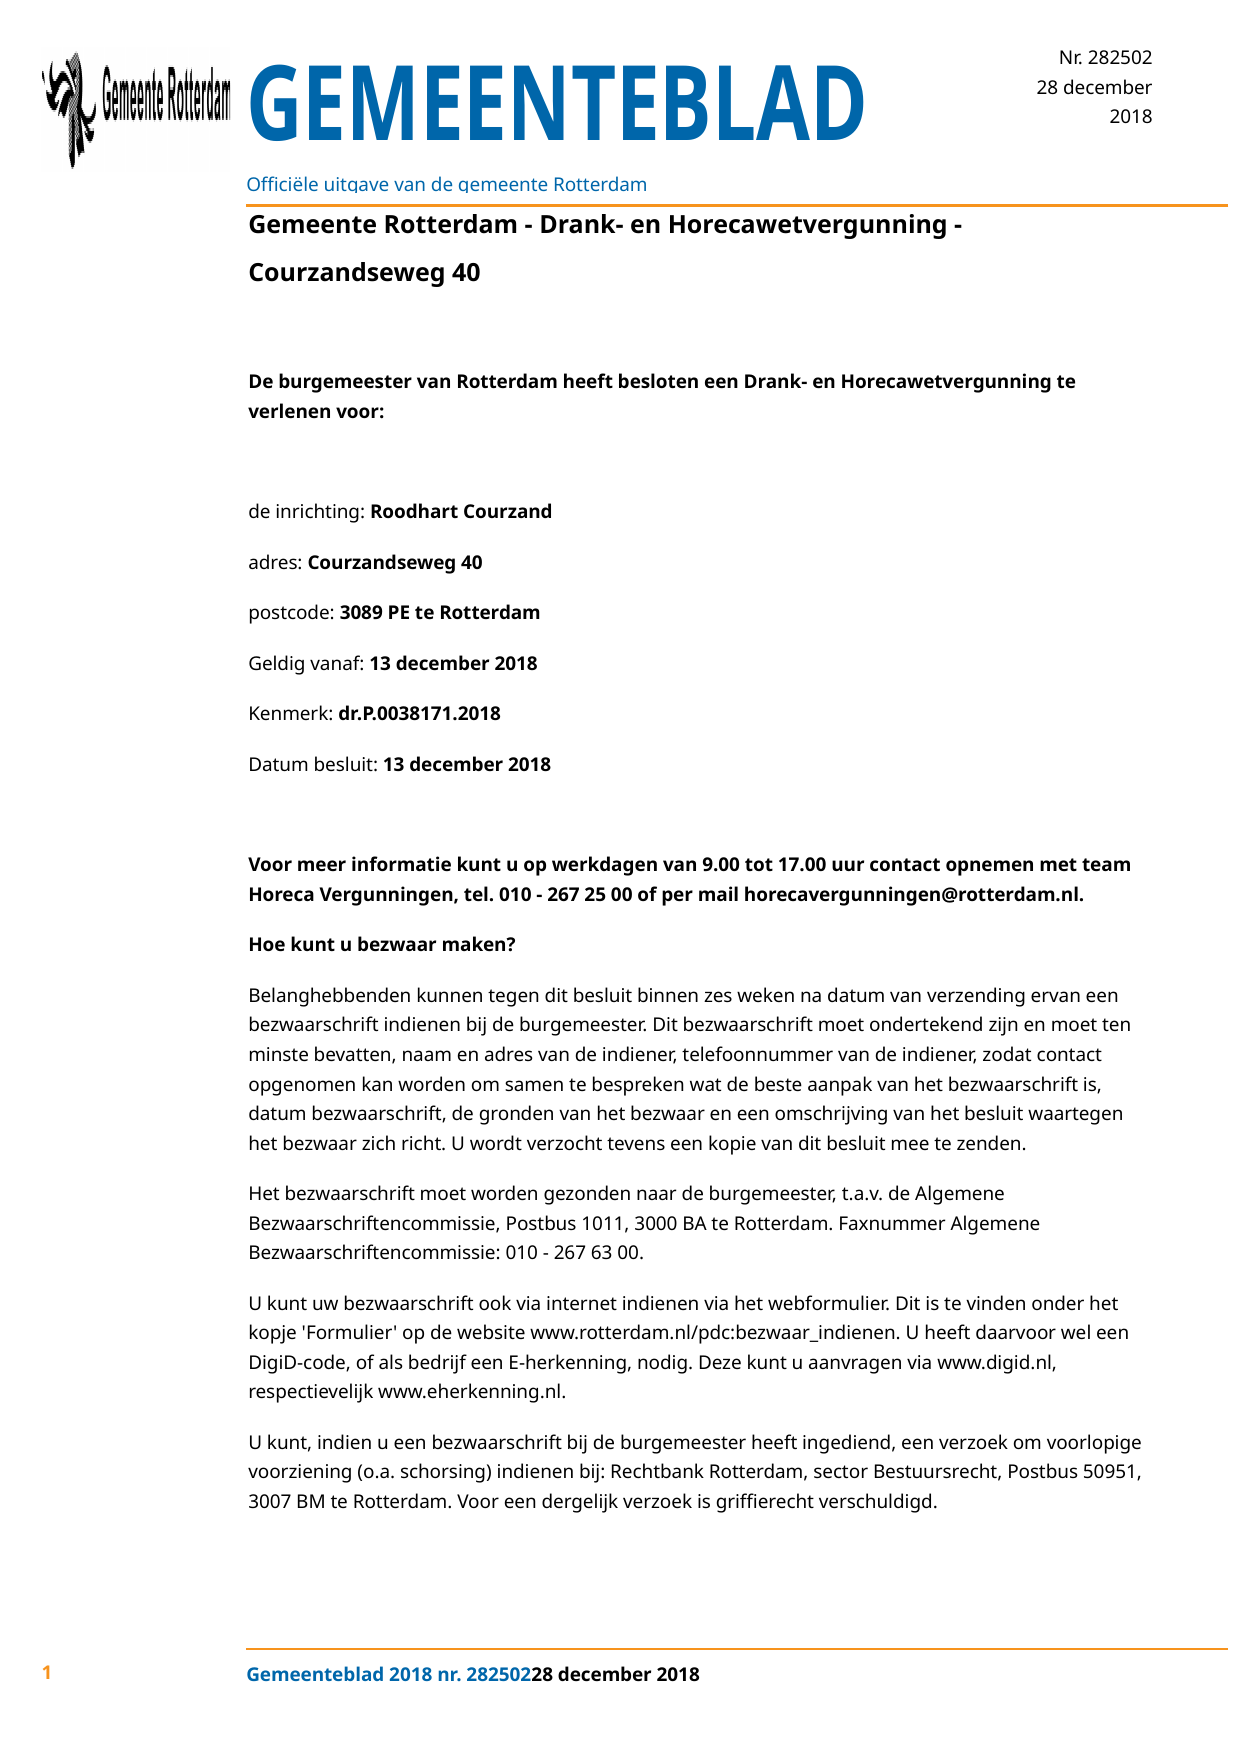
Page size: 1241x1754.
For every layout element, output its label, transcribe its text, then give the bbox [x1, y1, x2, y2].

text postcode: 3089 PE te Rotterdam [248, 599, 1152, 625]
picture [41, 47, 231, 172]
text Datum besluit: 13 december 2018 [248, 751, 1152, 777]
text Geldig vanaf: 13 december 2018 [248, 650, 1152, 676]
text De burgemeester van Rotterdam heeft besloten een Drank- en Horecawetvergunning te verlenen voor: [248, 368, 1152, 424]
text adres: Courzandseweg 40 [248, 549, 1152, 575]
text Het bezwaarschrift moet worden gezonden naar de burgemeester, t.a.v. de Algemene Bezwaarschriftencommissie, Postbus 1011, 3000 BA te Rotterdam. Faxnummer Algemene Bezwaarschriftencommissie: 010 - 267 63 00. [248, 1180, 1152, 1265]
text Voor meer informatie kunt u op werkdagen van 9.00 tot 17.00 uur contact opnemen met team Horeca Vergunningen, tel. 010 - 267 25 00 of per mail horecavergunningen@rotterdam.nl. [248, 852, 1152, 907]
text de inrichting: Roodhart Courzand [248, 499, 1152, 524]
text Kenmerk: dr.P.0038171.2018 [248, 700, 1152, 726]
text U kunt, indien u een bezwaarschrift bij de burgemeester heeft ingediend, een verzoek om voorlopige voorziening (o.a. schorsing) indienen bij: Rechtbank Rotterdam, sector Bestuursrecht, Postbus 50951, 3007 BM te Rotterdam. Voor een dergelijk verzoek is griffierecht verschuldigd. [248, 1429, 1152, 1514]
text Gemeente Rotterdam - Drank- en Horecawetvergunning - Courzandseweg 40 [248, 207, 1152, 288]
text Hoe kunt u bezwaar maken? [248, 932, 1152, 957]
text U kunt uw bezwaarschrift ook via internet indienen via het webformulier. Dit is te vinden onder het kopje 'Formulier' op de website www.rotterdam.nl/pdc:bezwaar_indienen. U heeft daarvoor wel een DigiD-code, of als bedrijf een E-herkenning, nodig. Deze kunt u aanvragen via www.digid.nl, respectievelijk www.eherkenning.nl. [248, 1290, 1152, 1404]
text Belanghebbenden kunnen tegen dit besluit binnen zes weken na datum van verzending ervan een bezwaarschrift indienen bij de burgemeester. Dit bezwaarschrift moet ondertekend zijn en moet ten minste bevatten, naam en adres van de indiener, telefoonnummer van de indiener, zodat contact opgenomen kan worden om samen te bespreken wat de beste aanpak van het bezwaarschrift is, datum bezwaarschrift, de gronden van het bezwaar en een omschrijving van het besluit waartegen het bezwaar zich richt. U wordt verzocht tevens een kopie van dit besluit mee te zenden. [248, 982, 1152, 1156]
